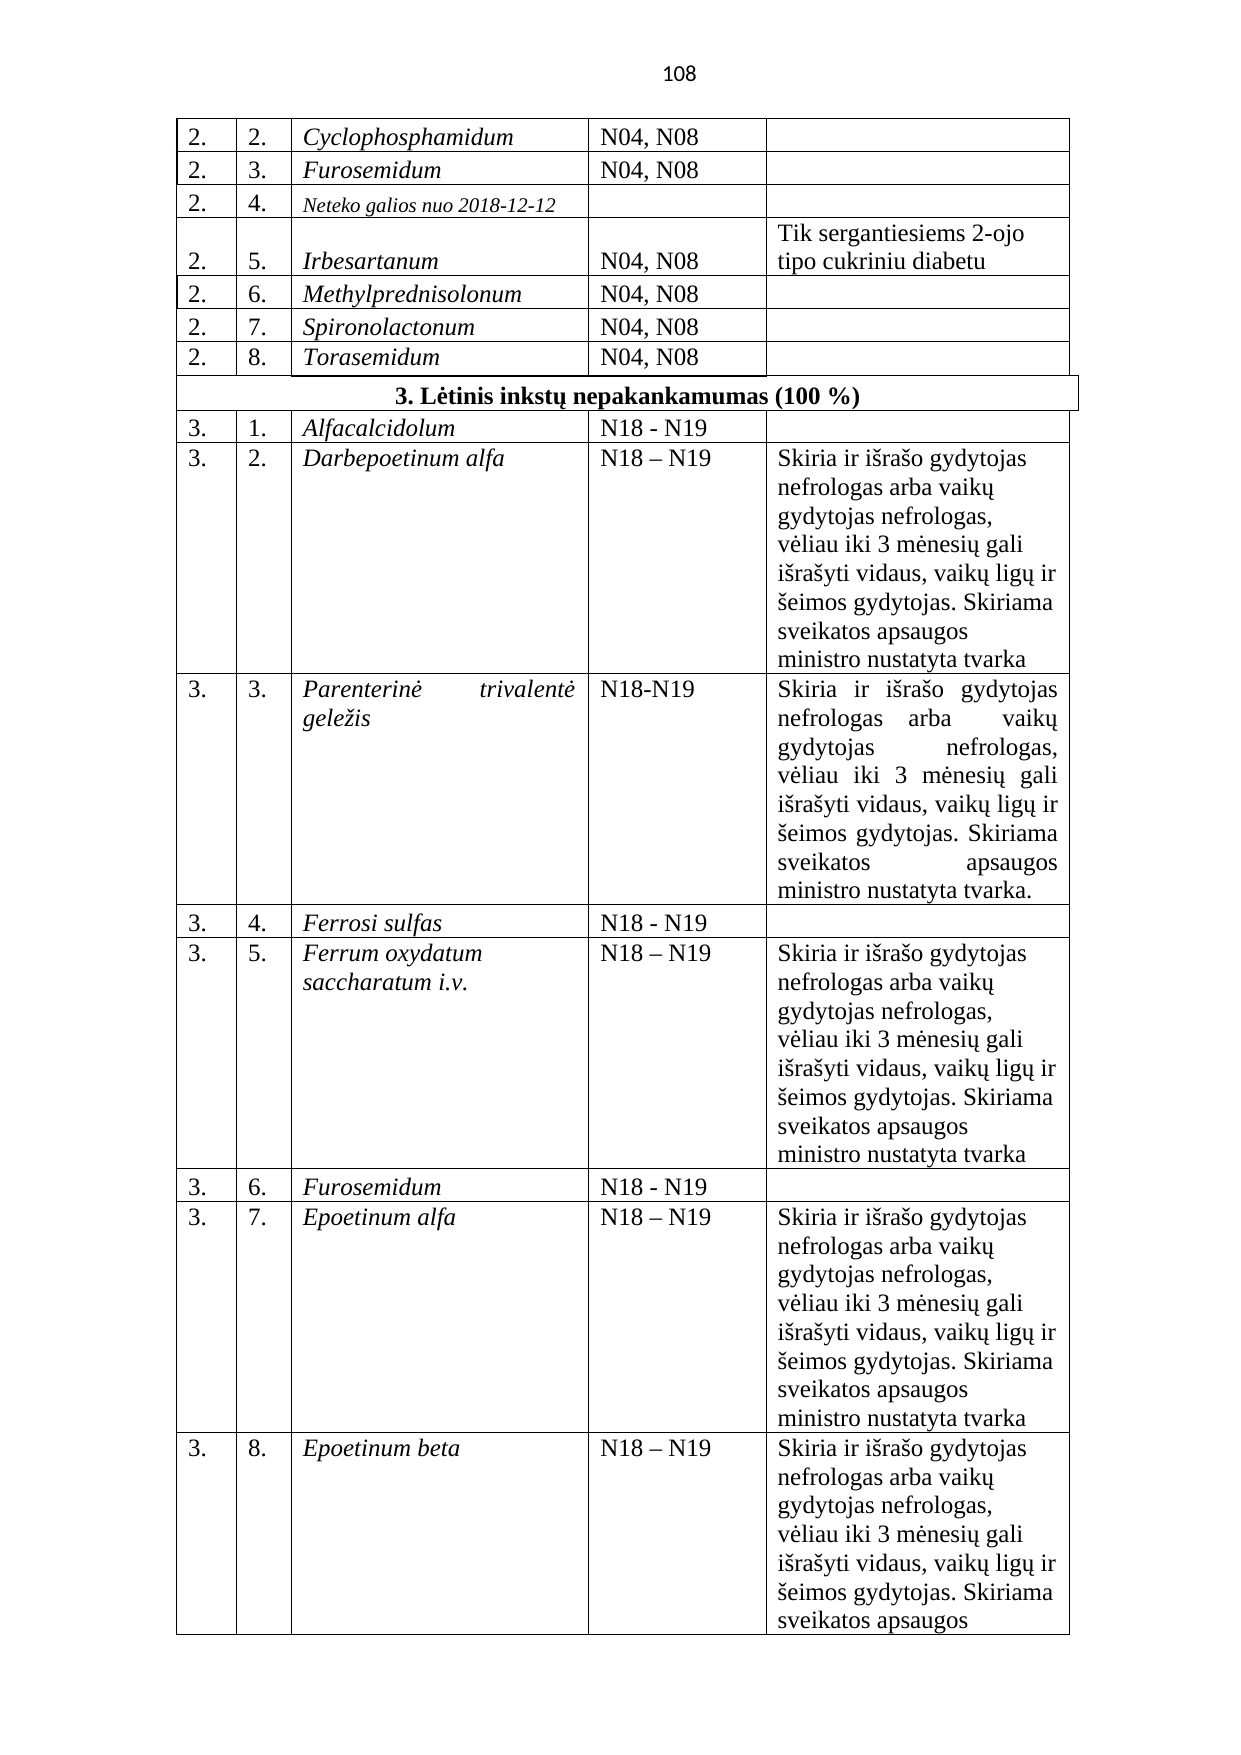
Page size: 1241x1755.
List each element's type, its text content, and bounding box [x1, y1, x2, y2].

table_cell [1088, 410, 1093, 442]
table_cell [1093, 904, 1099, 937]
table_cell [1109, 184, 1123, 217]
table_cell Darbepoetinum alfa [292, 443, 588, 673]
table_cell [1079, 275, 1083, 308]
table_cell [1074, 1168, 1079, 1201]
table_cell [1093, 308, 1099, 341]
table_cell 1. [237, 411, 291, 442]
table_cell [1079, 1168, 1083, 1201]
table_cell Skiria ir išrašo gydytojas nefrologas arba vaikų gydytojas nefrologas, vėliau iki 3 mėnesių gali išrašyti vidaus, vaikų ligų ir šeimos gydytojas. Skiriama sveikatos apsaugos ministro nustatyta tvarka [767, 938, 1069, 1168]
table_cell [1084, 375, 1088, 409]
table_cell [1103, 410, 1109, 442]
table_cell Neteko galios nuo 2018-12-12 [292, 185, 588, 217]
table_cell [1109, 673, 1123, 904]
table_cell [1103, 937, 1109, 1168]
table_cell Skiria ir išrašo gydytojas nefrologas arba vaikų gydytojas nefrologas, vėliau iki 3 mėnesių gali išrašyti vidaus, vaikų ligų ir šeimos gydytojas. Skiriama sveikatos apsaugos [767, 1433, 1069, 1634]
table_cell [1099, 118, 1103, 151]
table_cell [767, 152, 1069, 184]
table_cell N18 – N19 [589, 443, 766, 673]
table_cell 2. [177, 342, 236, 375]
table_cell [1109, 410, 1123, 442]
table_cell [767, 1169, 1069, 1201]
table_cell [1079, 442, 1083, 673]
table_cell [1103, 217, 1109, 275]
table_cell [1099, 410, 1103, 442]
table_cell Skiria ir išrašo gydytojas nefrologas arba vaikų gydytojas nefrologas, vėliau iki 3 mėnesių gali išrašyti vidaus, vaikų ligų ir šeimos gydytojas. Skiriama sveikatos apsaugos ministro nustatyta tvarka. [767, 674, 1069, 904]
table_cell [1074, 217, 1079, 275]
table_cell [1088, 217, 1093, 275]
table_cell 2. [237, 119, 291, 151]
table_cell [589, 185, 766, 217]
table_cell [1084, 937, 1088, 1168]
table_cell [1074, 308, 1079, 341]
table_cell Alfacalcidolum [292, 411, 588, 442]
table_cell [1103, 1432, 1109, 1634]
table_cell [1079, 151, 1083, 184]
table_cell [1099, 275, 1103, 308]
table_cell [1093, 184, 1099, 217]
table_cell [1093, 937, 1099, 1168]
table_cell 4. [237, 905, 291, 937]
table_cell [1109, 1201, 1123, 1432]
table_cell [1099, 1432, 1103, 1634]
table_cell [1084, 151, 1088, 184]
table_cell [1093, 151, 1099, 184]
table_cell N18 – N19 [589, 938, 766, 1168]
table_cell [1074, 341, 1079, 375]
table_cell 3. [177, 938, 236, 1168]
table_cell 3. [177, 1433, 236, 1634]
table_cell [1074, 442, 1079, 673]
table_cell [1103, 341, 1109, 375]
table_cell Spironolactonum [292, 309, 588, 341]
table_cell [1109, 375, 1123, 409]
table_cell 3. [177, 674, 236, 904]
table_cell Ferrum oxydatum saccharatum i.v. [292, 938, 588, 1168]
table_cell 6. [237, 1169, 291, 1201]
table_cell [1099, 937, 1103, 1168]
table_cell [1103, 904, 1109, 937]
table_cell [1088, 673, 1093, 904]
table_cell [1088, 341, 1093, 375]
table_cell [1074, 904, 1079, 937]
table_cell [1109, 217, 1123, 275]
table_cell N18 – N19 [589, 1433, 766, 1634]
table_cell [1074, 1201, 1079, 1432]
table_cell [1103, 1168, 1109, 1201]
table_cell [1103, 442, 1109, 673]
table_cell 3. [237, 152, 291, 184]
table_cell [1093, 275, 1099, 308]
table_cell 8. [237, 342, 291, 375]
table_cell [1088, 937, 1093, 1168]
table_cell [1093, 410, 1099, 442]
table_cell N04, N08 [589, 218, 766, 275]
table_cell [1093, 118, 1099, 151]
table_cell N04, N08 [589, 342, 766, 375]
table_cell Skiria ir išrašo gydytojas nefrologas arba vaikų gydytojas nefrologas, vėliau iki 3 mėnesių gali išrašyti vidaus, vaikų ligų ir šeimos gydytojas. Skiriama sveikatos apsaugos ministro nustatyta tvarka [767, 1202, 1069, 1432]
table_cell [1099, 1168, 1103, 1201]
table_cell [1093, 375, 1099, 409]
table_cell N04, N08 [589, 276, 766, 308]
table_cell 3. [237, 674, 291, 904]
table_cell [1103, 118, 1109, 151]
table_cell [1088, 1201, 1093, 1432]
table_cell [1079, 1432, 1083, 1634]
table_cell [1084, 1201, 1088, 1432]
table_cell [1074, 937, 1079, 1168]
table_cell [1088, 375, 1093, 409]
table_cell [1109, 118, 1123, 151]
table_cell [1079, 904, 1083, 937]
table_cell [1084, 673, 1088, 904]
table_cell [1084, 184, 1088, 217]
table_cell [1079, 1201, 1083, 1432]
table_cell [1084, 904, 1088, 937]
table_cell [1099, 442, 1103, 673]
table_cell [1093, 442, 1099, 673]
table_cell 5. [237, 938, 291, 1168]
table_cell [1079, 673, 1083, 904]
table_cell 3. [177, 411, 236, 442]
table_cell Skiria ir išrašo gydytojas nefrologas arba vaikų gydytojas nefrologas, vėliau iki 3 mėnesių gali išrašyti vidaus, vaikų ligų ir šeimos gydytojas. Skiriama sveikatos apsaugos ministro nustatyta tvarka [767, 443, 1069, 673]
table_cell [1084, 410, 1088, 442]
table_cell [1074, 184, 1079, 217]
table_cell [1109, 904, 1123, 937]
table_cell [1099, 184, 1103, 217]
table_cell [767, 185, 1069, 217]
table_cell [1088, 118, 1093, 151]
table_cell [1099, 1201, 1103, 1432]
table_cell [1099, 904, 1103, 937]
table_cell Furosemidum [292, 1169, 588, 1201]
table_cell [1109, 442, 1123, 673]
table_cell [1109, 1432, 1123, 1634]
table_cell [1109, 275, 1123, 308]
table_cell [1074, 118, 1079, 151]
table_cell [767, 276, 1069, 308]
table_cell 3. Lėtinis inkstų nepakankamumas (100 %) [177, 376, 1078, 409]
table_cell Epoetinum alfa [292, 1202, 588, 1432]
table_cell 4. [237, 185, 291, 217]
table_cell [1079, 375, 1083, 409]
table_cell [1084, 1168, 1088, 1201]
table_cell [1074, 151, 1079, 184]
table_cell [1084, 118, 1088, 151]
table_cell [1103, 151, 1109, 184]
table_cell [1093, 1201, 1099, 1432]
table_cell 3. [177, 1202, 236, 1432]
table_cell 2. [177, 309, 236, 341]
table_cell [1103, 275, 1109, 308]
table_cell [767, 119, 1069, 151]
table_cell [1109, 1168, 1123, 1201]
table_cell [1079, 410, 1083, 442]
table_cell Ferrosi sulfas [292, 905, 588, 937]
table_cell [1084, 341, 1088, 375]
table_cell [1103, 673, 1109, 904]
table_cell 3. [177, 443, 236, 673]
table_cell Methylprednisolonum [292, 276, 588, 308]
table_cell Epoetinum beta [292, 1433, 588, 1634]
table_cell [1099, 341, 1103, 375]
table_cell [1088, 904, 1093, 937]
table_cell [1088, 442, 1093, 673]
table_cell 2. [178, 276, 236, 308]
table_cell [1099, 217, 1103, 275]
table_cell Torasemidum [292, 342, 588, 375]
table_cell N18-N19 [589, 674, 766, 904]
table_cell [1109, 341, 1123, 375]
table_cell [1088, 1168, 1093, 1201]
table_cell N18 - N19 [589, 905, 766, 937]
table_cell [1084, 308, 1088, 341]
table_cell [1103, 375, 1109, 409]
table_cell 7. [237, 1202, 291, 1432]
table_cell [1088, 1432, 1093, 1634]
table_cell N18 - N19 [589, 411, 766, 442]
table_cell [767, 309, 1069, 341]
table_cell Furosemidum [292, 152, 588, 184]
table_cell [1079, 308, 1083, 341]
table_cell 2. [237, 443, 291, 673]
table_cell 2. [177, 185, 236, 217]
table_cell [1079, 341, 1083, 375]
table_cell [1099, 375, 1103, 409]
table_cell [1079, 184, 1083, 217]
table_cell [1093, 673, 1099, 904]
table_cell N04, N08 [589, 119, 766, 151]
table_cell [1074, 673, 1079, 904]
table_cell 2. [178, 119, 236, 151]
table_cell [1109, 151, 1123, 184]
table_cell 8. [237, 1433, 291, 1634]
table_cell [1093, 217, 1099, 275]
table_cell 2. [178, 152, 236, 184]
table_cell [1103, 1201, 1109, 1432]
table_cell 3. [177, 1169, 236, 1201]
table_cell [1088, 151, 1093, 184]
table_cell N18 – N19 [589, 1202, 766, 1432]
table_cell 6. [237, 276, 291, 308]
table_cell [1074, 411, 1079, 442]
table_cell [1079, 118, 1083, 151]
table_cell [767, 411, 1069, 442]
table_cell [1084, 275, 1088, 308]
table_cell [1099, 673, 1103, 904]
table_cell [1088, 308, 1093, 341]
table_cell 7. [237, 309, 291, 341]
table_cell [1103, 308, 1109, 341]
table_cell [1099, 308, 1103, 341]
table_cell [1074, 275, 1079, 308]
table_cell 5. [237, 218, 291, 275]
table_cell Irbesartanum [292, 218, 588, 275]
table_cell [1084, 442, 1088, 673]
table_cell N04, N08 [589, 309, 766, 341]
table_cell [1074, 1432, 1079, 1634]
table_cell [1079, 937, 1083, 1168]
table_cell 2. [177, 218, 236, 275]
table_cell [1084, 217, 1088, 275]
table_cell [1088, 275, 1093, 308]
table_cell [1093, 1168, 1099, 1201]
table_cell [1103, 184, 1109, 217]
table_cell [1084, 1432, 1088, 1634]
table_cell [1093, 1432, 1099, 1634]
table_cell [1109, 937, 1123, 1168]
table_cell Tik sergantiesiems 2-ojo tipo cukriniu diabetu [767, 218, 1069, 275]
table_cell [1109, 308, 1123, 341]
table_cell Parenterinė trivalentė geležis [292, 674, 588, 904]
table_cell N18 - N19 [589, 1169, 766, 1201]
table_cell [1099, 151, 1103, 184]
table_cell N04, N08 [589, 152, 766, 184]
table_cell [767, 342, 1069, 375]
table_cell [767, 905, 1069, 937]
table_cell 3. [177, 905, 236, 937]
table_cell Cyclophosphamidum [292, 119, 588, 151]
table_cell [1093, 341, 1099, 375]
table_cell [1088, 184, 1093, 217]
table_cell [1079, 217, 1083, 275]
